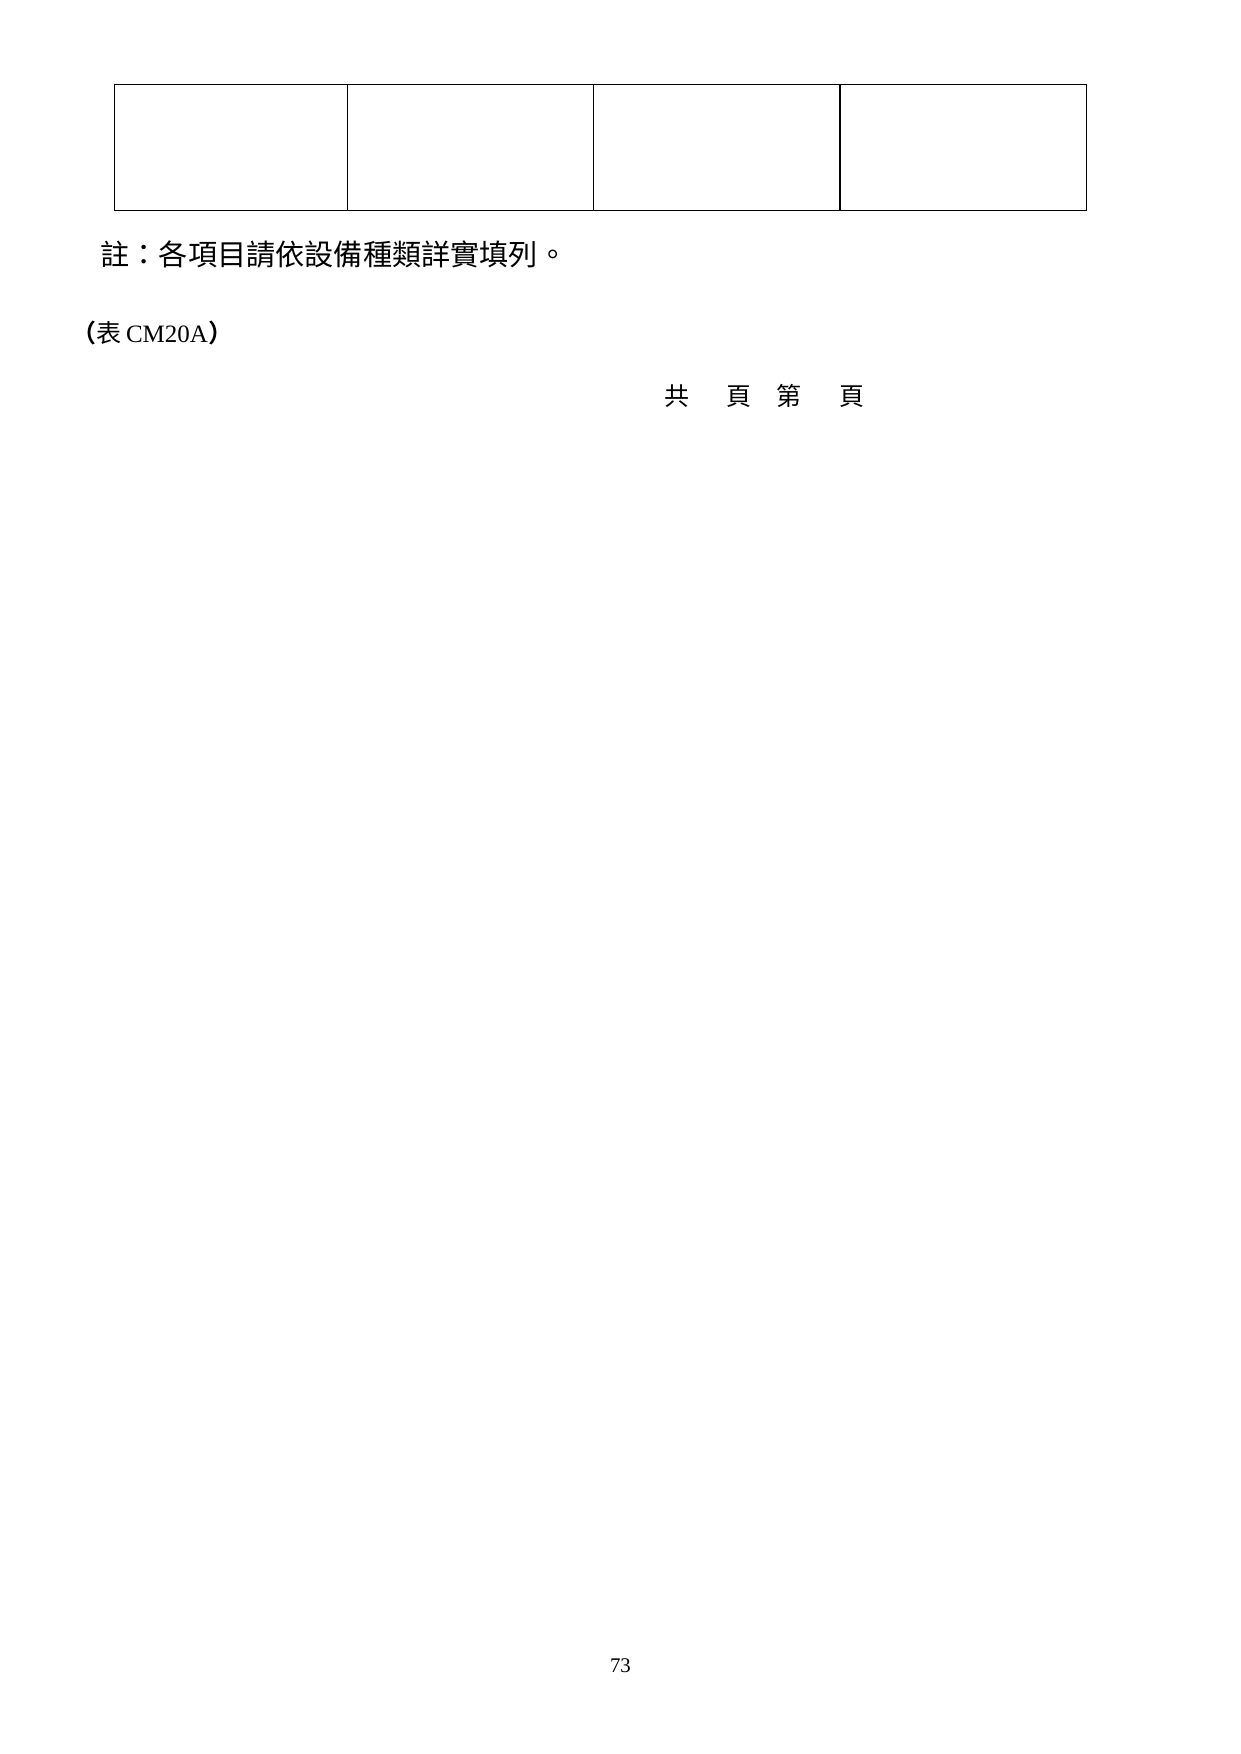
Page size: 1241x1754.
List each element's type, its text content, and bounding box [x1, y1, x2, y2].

text （表CM20A） [71, 290, 1169, 352]
table_cell [594, 85, 839, 210]
text 註：各項目請依設備種類詳實填列。 [100, 211, 1169, 273]
table_cell [841, 85, 1086, 210]
table_cell [348, 85, 593, 210]
table_cell [115, 85, 347, 210]
text 共 頁 第 頁 [71, 352, 1169, 415]
